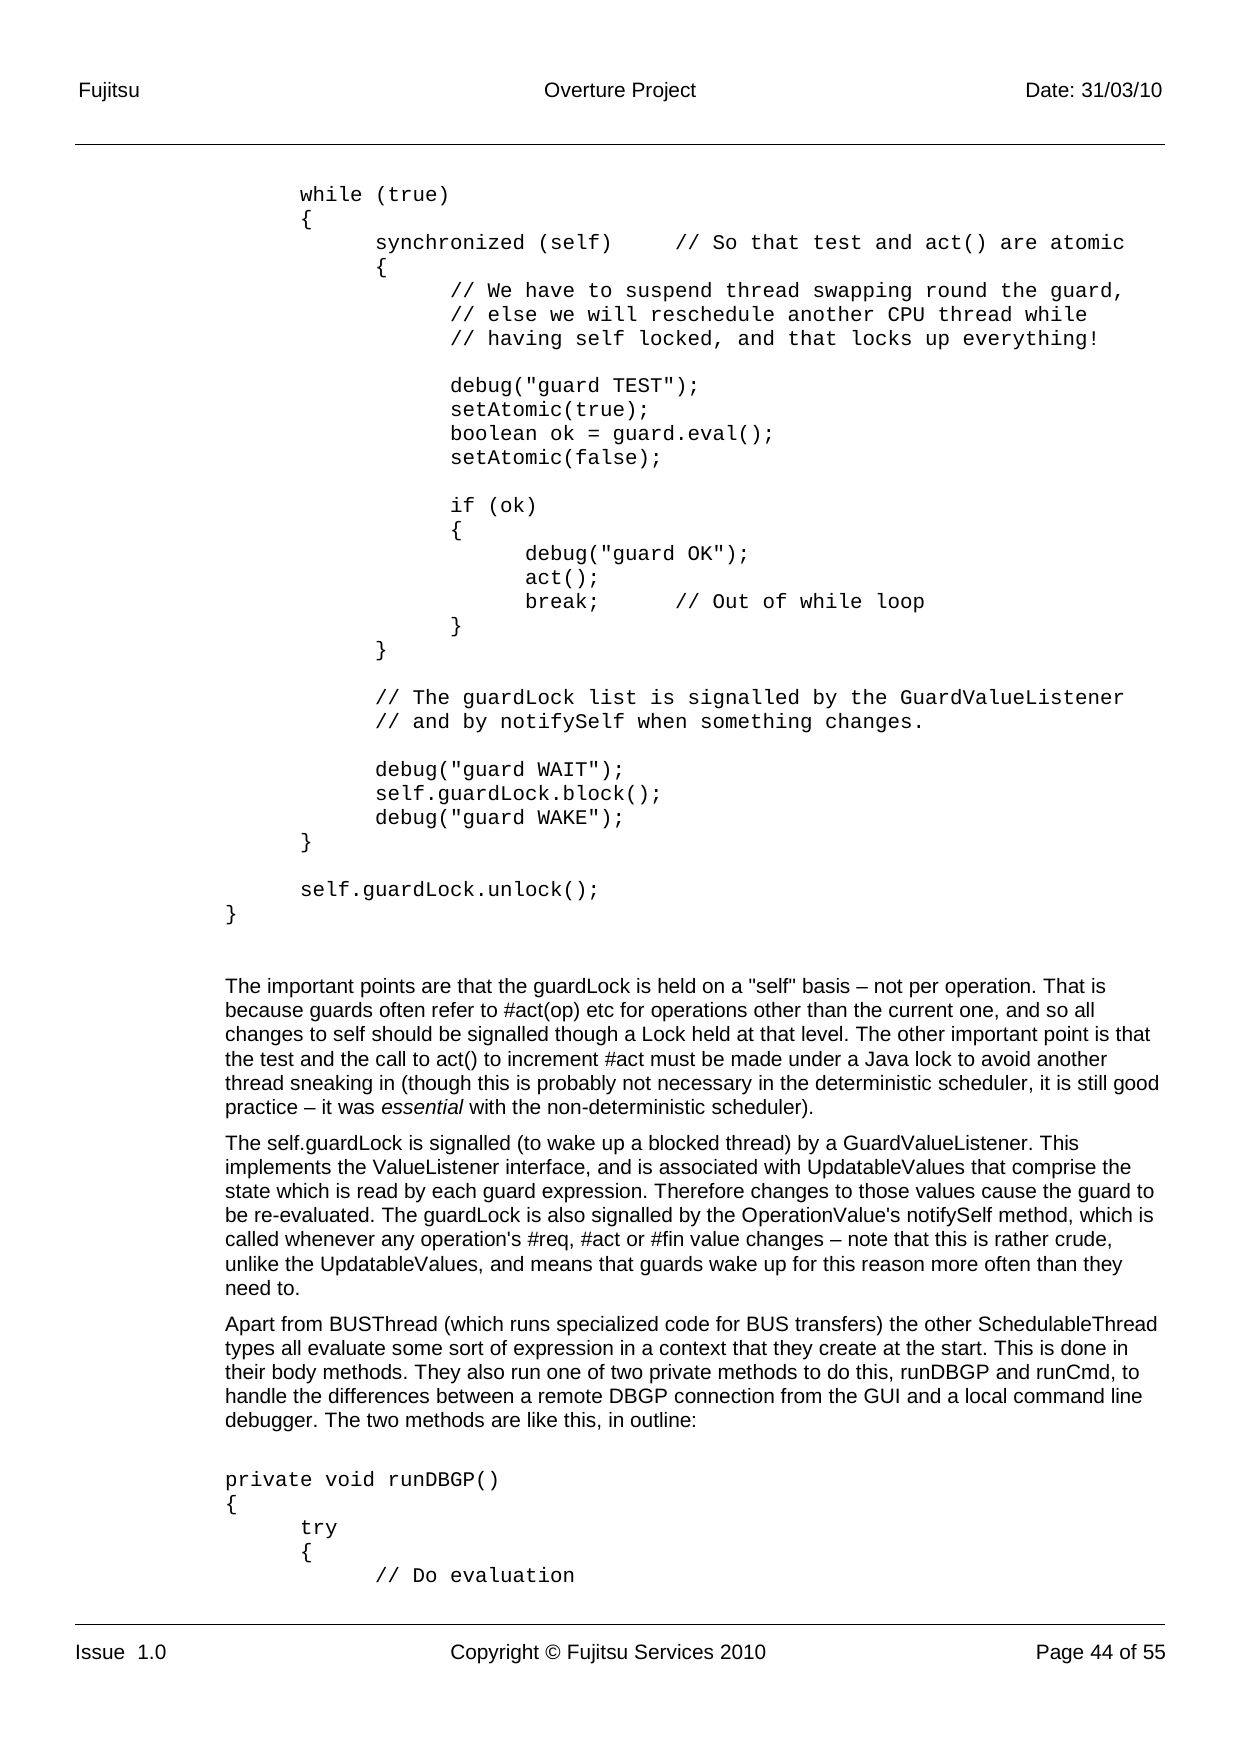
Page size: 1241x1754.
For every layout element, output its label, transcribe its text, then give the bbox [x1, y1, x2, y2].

text setAtomic(true); [225, 399, 1165, 423]
text // We have to suspend thread swapping round the guard, [225, 279, 1165, 303]
text private void runDBGP() [225, 1469, 1165, 1493]
text { [225, 519, 1165, 543]
text // else we will reschedule another CPU thread while [225, 303, 1165, 327]
text act(); [225, 567, 1165, 591]
text } [225, 902, 1165, 926]
text The self.guardLock is signalled (to wake up a blocked thread) by a GuardValueListener. This implements the ValueListener interface, and is associated with UpdatableValues that comprise the state which is read by each guard expression. Therefore changes to those values cause the guard to be re-evaluated. The guardLock is also signalled by the OperationValue's notifySelf method, which is called whenever any operation's #req, #act or #fin value changes – note that this is rather crude, unlike the UpdatableValues, and means that guards wake up for this reason more often than they need to. [225, 1131, 1165, 1299]
text } [225, 831, 1165, 854]
text { [225, 208, 1165, 232]
text // The guardLock list is signalled by the GuardValueListener [225, 687, 1165, 711]
text debug("guard WAIT"); [225, 759, 1165, 783]
text { [225, 1493, 1165, 1517]
text synchronized (self) // So that test and act() are atomic [225, 232, 1165, 256]
text debug("guard TEST"); [225, 375, 1165, 399]
text // Do evaluation [225, 1565, 1165, 1589]
text The important points are that the guardLock is held on a "self" basis – not per operation. That is because guards often refer to #act(op) etc for operations other than the current one, and so all changes to self should be signalled though a Lock held at that level. The other important point is that the test and the call to act() to increment #act must be made under a Java lock to avoid another thread sneaking in (though this is probably not necessary in the deterministic scheduler, it is still good practice – it was essential with the non-deterministic scheduler). [225, 974, 1165, 1119]
text Apart from BUSThread (which runs specialized code for BUS transfers) the other SchedulableThread types all evaluate some sort of expression in a context that they create at the start. This is done in their body methods. They also run one of two private methods to do this, runDBGP and runCmd, to handle the differences between a remote DBGP connection from the GUI and a local command line debugger. The two methods are like this, in outline: [225, 1312, 1165, 1432]
text } [225, 615, 1165, 639]
text if (ok) [225, 495, 1165, 519]
text debug("guard WAKE"); [225, 807, 1165, 831]
text // and by notifySelf when something changes. [225, 711, 1165, 735]
text self.guardLock.block(); [225, 783, 1165, 807]
text try [225, 1517, 1165, 1541]
text { [225, 256, 1165, 279]
text } [225, 639, 1165, 663]
text debug("guard OK"); [225, 543, 1165, 567]
text setAtomic(false); [225, 447, 1165, 471]
text while (true) [225, 184, 1165, 208]
text break; // Out of while loop [225, 591, 1165, 615]
text // having self locked, and that locks up everything! [225, 327, 1165, 351]
text { [225, 1541, 1165, 1565]
text boolean ok = guard.eval(); [225, 423, 1165, 447]
text self.guardLock.unlock(); [225, 878, 1165, 902]
